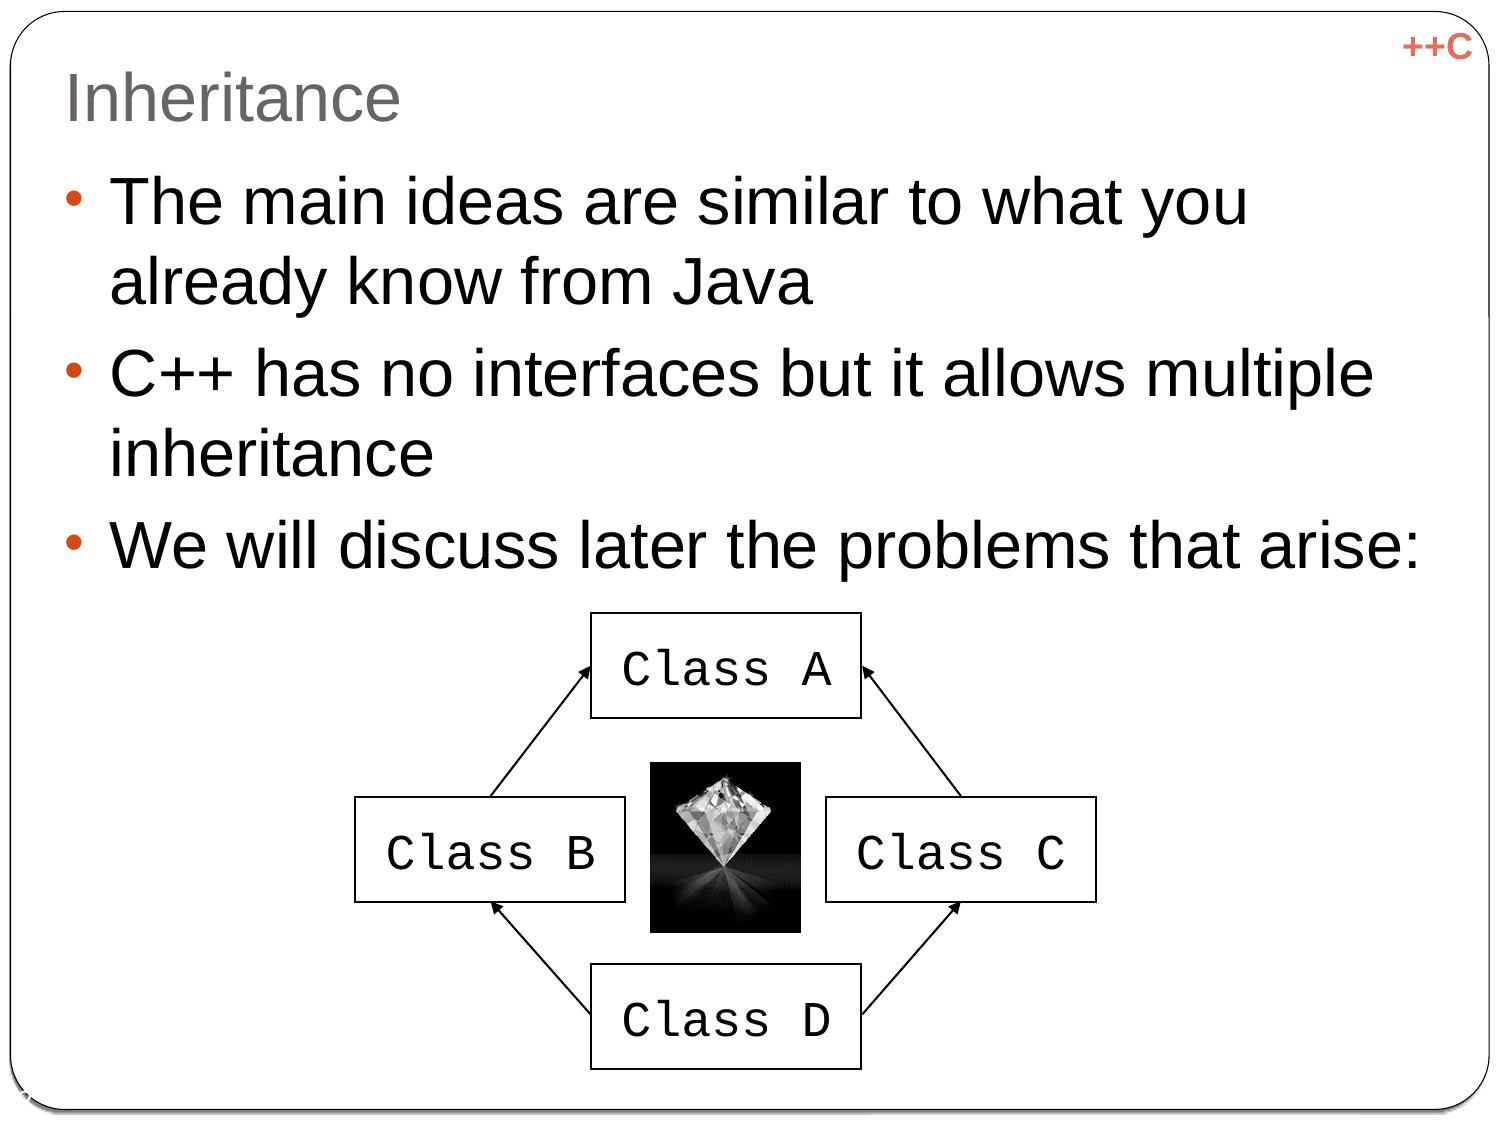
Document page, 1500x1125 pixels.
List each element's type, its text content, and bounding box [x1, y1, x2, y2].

text_box Class C [825, 796, 1096, 903]
text_box Class B [355, 796, 626, 903]
title Inheritance [50, 45, 1450, 149]
slide_number [0, 1074, 50, 1125]
list The main ideas are similar to what you already know from Java C++ has no interfaces but it allows multiple inheritance We will discuss later the problems that arise: [50, 149, 1450, 1088]
text_box Class A [591, 613, 862, 719]
text_box Class D [591, 963, 862, 1069]
picture [650, 762, 801, 933]
